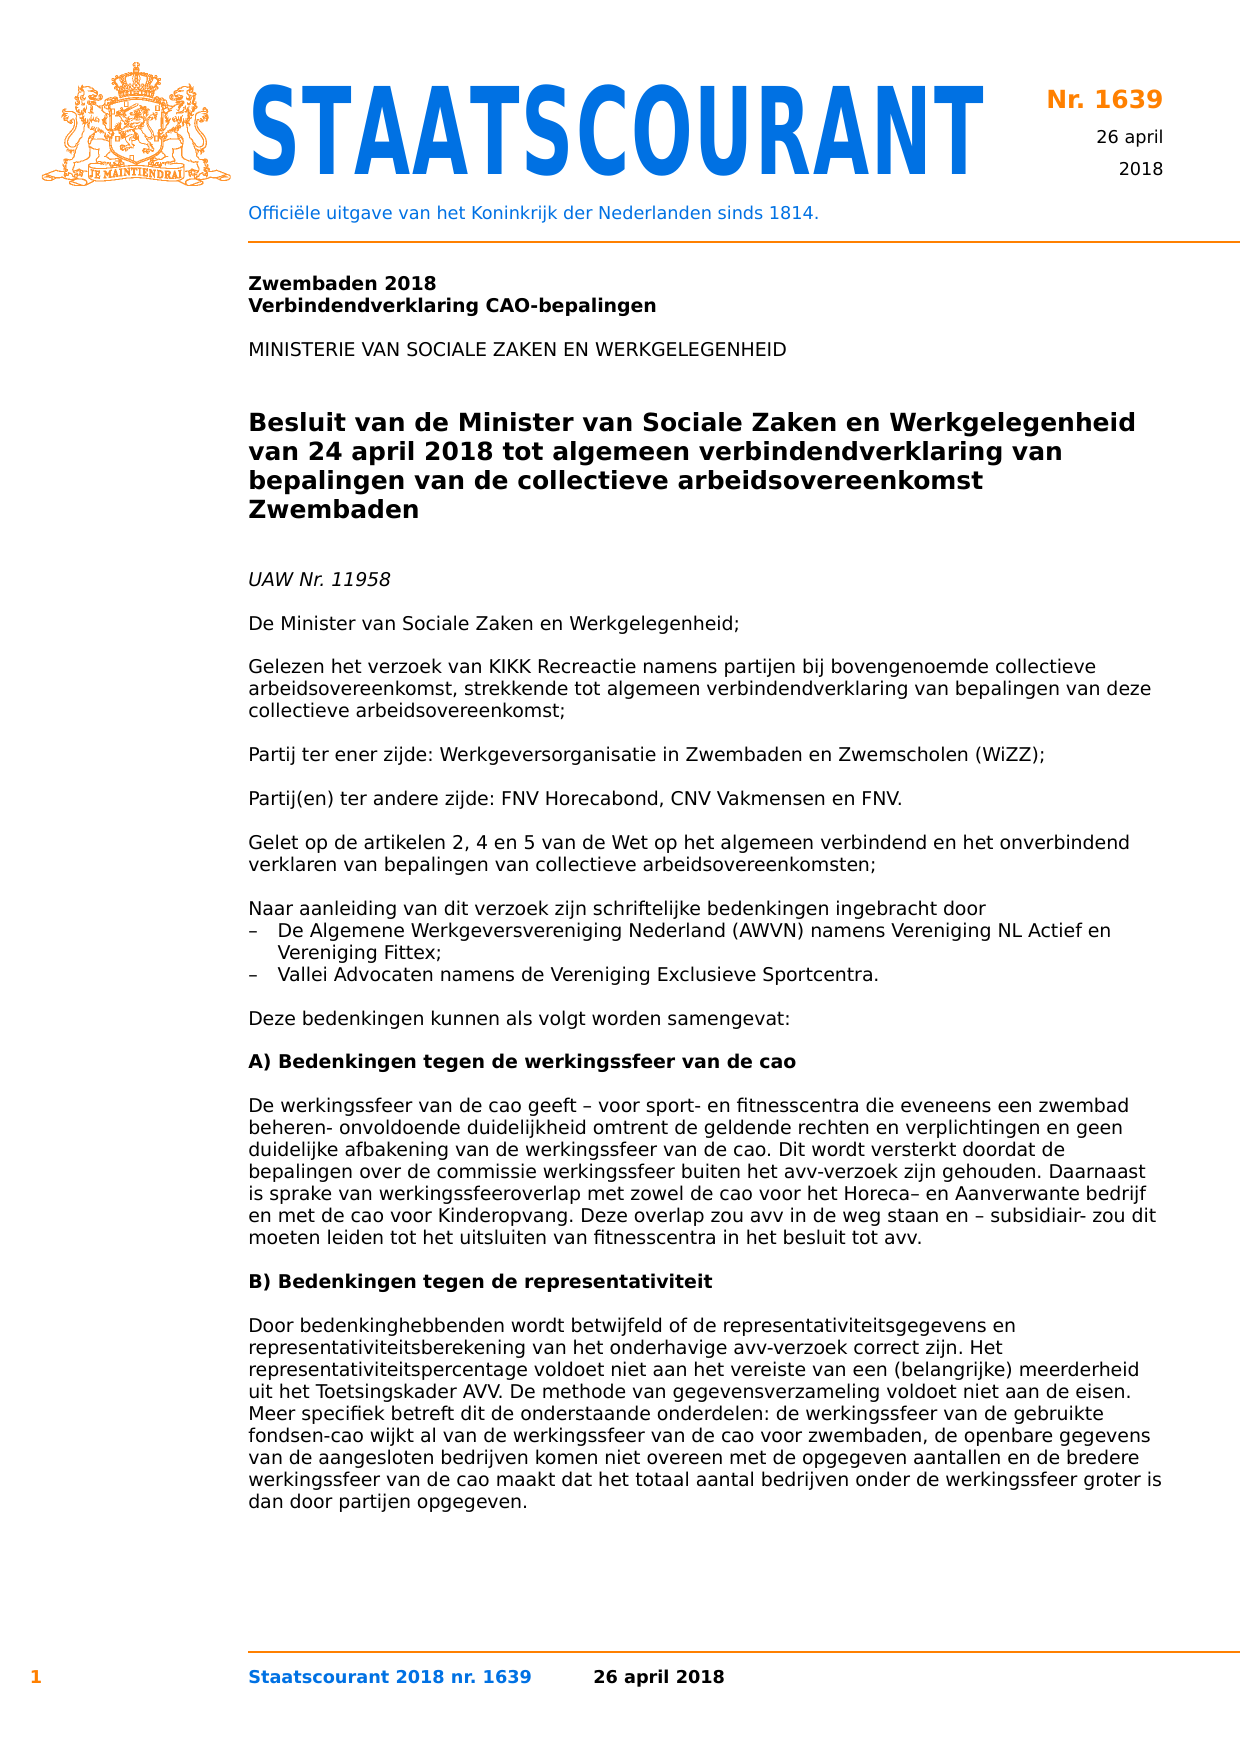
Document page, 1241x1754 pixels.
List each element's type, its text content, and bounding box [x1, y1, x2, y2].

text Partij(en) ter andere zijde: FNV Horecabond, CNV Vakmensen en FNV. [248, 788, 1163, 810]
text Gelet op de artikelen 2, 4 en 5 van de Wet op het algemeen verbindend en het onverbindend verklaren van bepalingen van collectieve arbeidsovereenkomsten; [248, 832, 1163, 876]
text Partij ter ener zijde: Werkgeversorganisatie in Zwembaden en Zwemscholen (WiZZ); [248, 744, 1163, 766]
table_cell 26 april [998, 121, 1240, 153]
text De Minister van Sociale Zaken en Werkgelegenheid; [248, 612, 1163, 634]
picture [41, 62, 231, 186]
text Zwembaden 2018 [248, 273, 1163, 295]
text De werkingssfeer van de cao geeft – voor sport- en fitnesscentra die eveneens een zwembad beheren- onvoldoende duidelijkheid omtrent de geldende rechten en verplichtingen en geen duidelijke afbakening van de werkingssfeer van de cao. Dit wordt versterkt doordat de bepalingen over de commissie werkingssfeer buiten het avv-verzoek zijn gehouden. Daarnaast is sprake van werkingssfeeroverlap met zowel de cao voor het Horeca– en Aanverwante bedrijf en met de cao voor Kinderopvang. Deze overlap zou avv in de weg staan en – subsidiair- zou dit moeten leiden tot het uitsluiten van fitnesscentra in het besluit tot avv. [248, 1095, 1163, 1249]
text Deze bedenkingen kunnen als volgt worden samengevat: [248, 1007, 1163, 1029]
subtitle A) Bedenkingen tegen de werkingssfeer van de cao [248, 1051, 1163, 1073]
text Naar aanleiding van dit verzoek zijn schriftelijke bedenkingen ingebracht door [248, 898, 1163, 919]
text Verbindendverklaring CAO-bepalingen [248, 295, 1163, 317]
table_header [25, 62, 248, 241]
subtitle B) Bedenkingen tegen de representativiteit [248, 1271, 1163, 1293]
text Gelezen het verzoek van KIKK Recreactie namens partijen bij bovengenoemde collectieve arbeidsovereenkomst, strekkende tot algemeen verbindendverklaring van bepalingen van deze collectieve arbeidsovereenkomst; [248, 656, 1163, 722]
text UAW Nr. 11958 [248, 568, 1163, 591]
text Door bedenkinghebbenden wordt betwijfeld of de representativiteitsgegevens en representativiteitsberekening van het onderhavige avv-verzoek correct zijn. Het representativiteitspercentage voldoet niet aan het vereiste van een (belangrijke) meerderheid uit het Toetsingskader AVV. De methode van gegevensverzameling voldoet niet aan de eisen. Meer specifiek betreft dit de onderstaande onderdelen: de werkingssfeer van de gebruikte fondsen-cao wijkt al van de werkingssfeer van de cao voor zwembaden, de openbare gegevens van de aangesloten bedrijven komen niet overeen met de opgegeven aantallen en de bredere werkingssfeer van de cao maakt dat het totaal aantal bedrijven onder de werkingssfeer groter is dan door partijen opgegeven. [248, 1315, 1163, 1512]
text – Vallei Advocaten namens de Vereniging Exclusieve Sportcentra. [248, 963, 1163, 986]
table_header STAATSCOURANT [248, 62, 998, 203]
table_header Nr. 1639 [998, 62, 1240, 121]
table_cell 2018 [998, 153, 1240, 203]
subtitle Besluit van de Minister van Sociale Zaken en Werkgelegenheid van 24 april 2018 tot algemeen verbindendverklaring van bepalingen van de collectieve arbeidsovereenkomst Zwembaden [248, 408, 1163, 525]
text – De Algemene Werkgeversvereniging Nederland (AWVN) namens Vereniging NL Actief en Vereniging Fittex; [248, 919, 1163, 963]
text MINISTERIE VAN SOCIALE ZAKEN EN WERKGELEGENHEID [248, 339, 1163, 361]
table_cell Officiële uitgave van het Koninkrijk der Nederlanden sinds 1814. [248, 203, 1240, 241]
